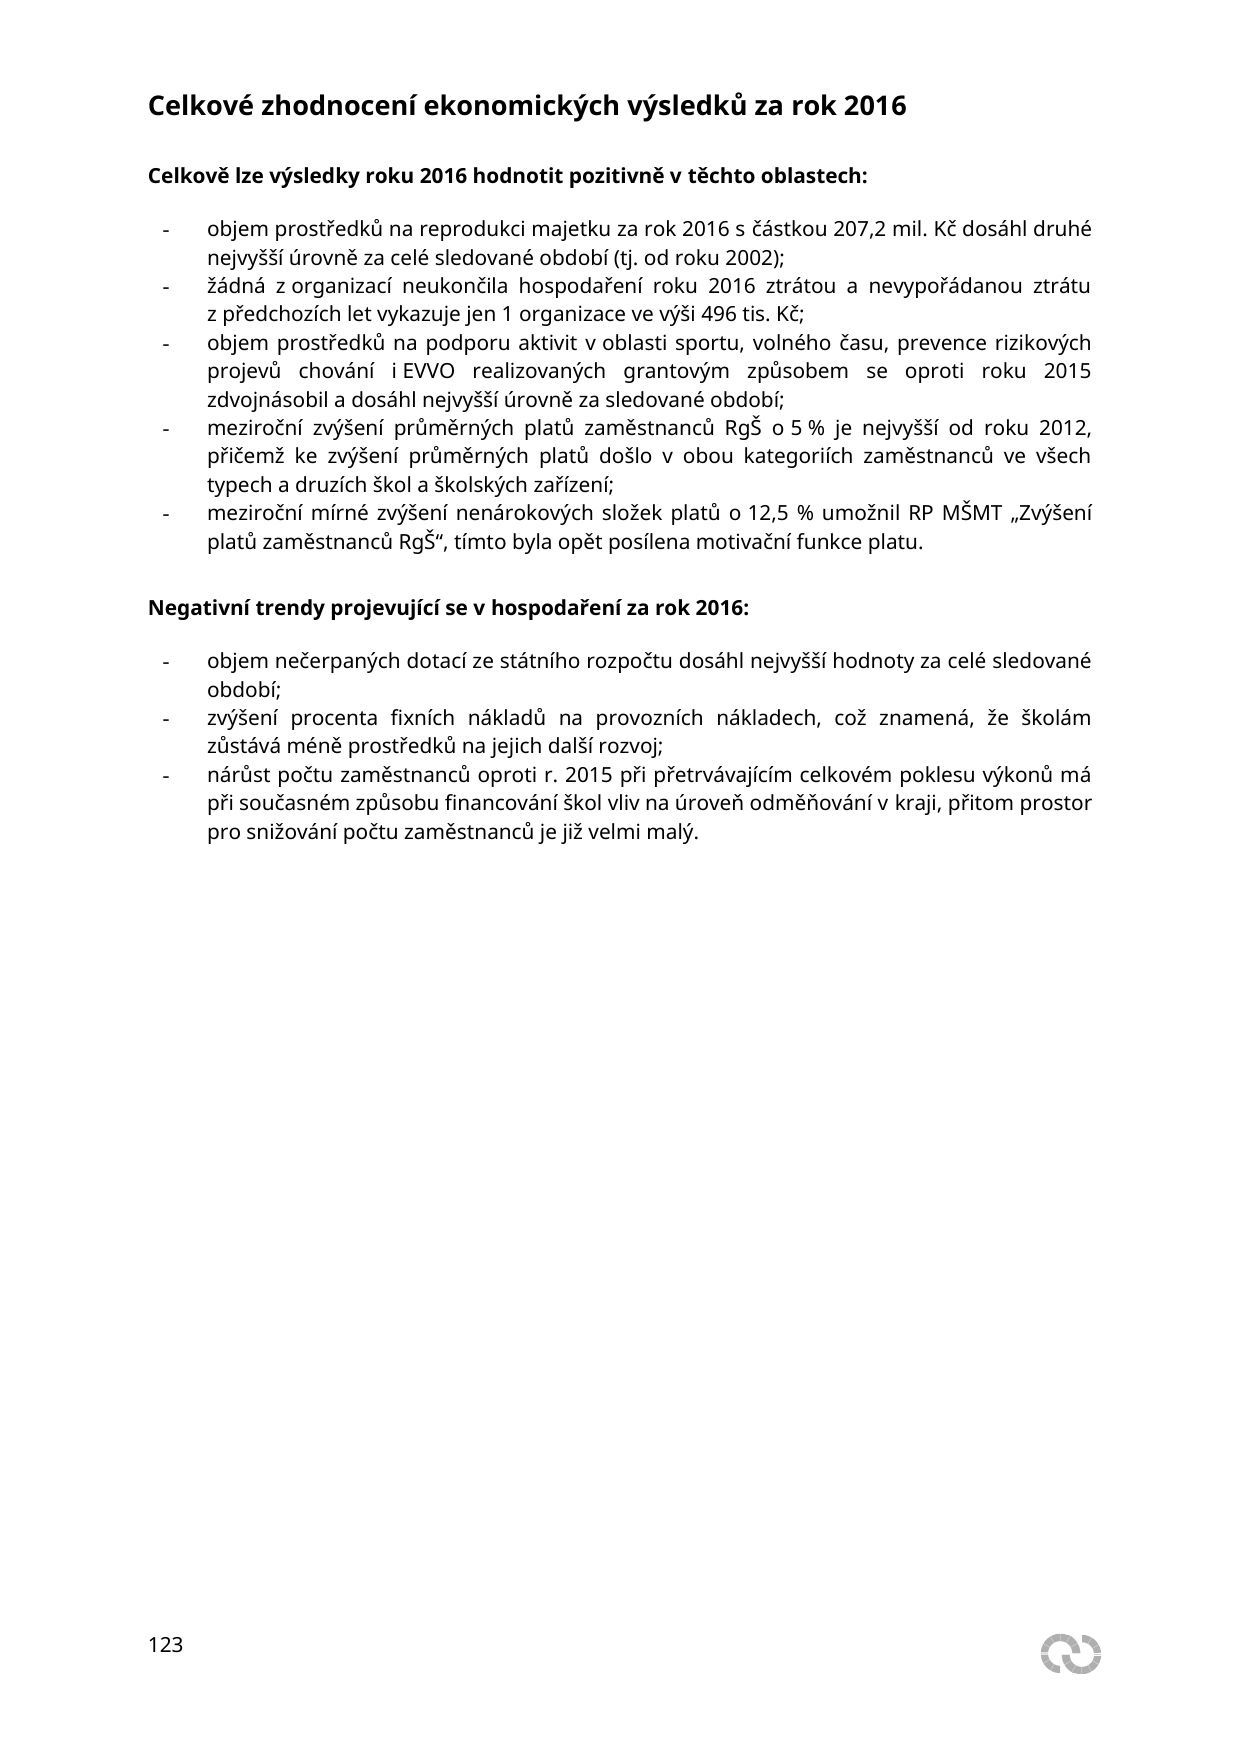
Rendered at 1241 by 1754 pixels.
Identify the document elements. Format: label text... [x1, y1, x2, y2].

list meziroční zvýšení průměrných platů zaměstnanců RgŠ o 5 % je nejvyšší od roku 2012, přičemž ke zvýšení průměrných platů došlo v obou kategoriích zaměstnanců ve všech typech a druzích škol a školských zařízení; [162, 413, 1092, 498]
list objem prostředků na reprodukci majetku za rok 2016 s částkou 207,2 mil. Kč dosáhl druhé nejvyšší úrovně za celé sledované období (tj. od roku 2002); [162, 214, 1092, 271]
list žádná z organizací neukončila hospodaření roku 2016 ztrátou a nevypořádanou ztrátu z předchozích let vykazuje jen 1 organizace ve výši 496 tis. Kč; [162, 271, 1092, 328]
list objem prostředků na podporu aktivit v oblasti sportu, volného času, prevence rizikových projevů chování i EVVO realizovaných grantovým způsobem se oproti roku 2015 zdvojnásobil a dosáhl nejvyšší úrovně za sledované období; [162, 328, 1092, 413]
list zvýšení procenta fixních nákladů na provozních nákladech, což znamená, že školám zůstává méně prostředků na jejich další rozvoj; [162, 703, 1092, 760]
text Celkově lze výsledky roku 2016 hodnotit pozitivně v těchto oblastech: [148, 161, 1092, 189]
text Negativní trendy projevující se v hospodaření za rok 2016: [148, 593, 1092, 621]
list nárůst počtu zaměstnanců oproti r. 2015 při přetrvávajícím celkovém poklesu výkonů má při současném způsobu financování škol vliv na úroveň odměňování v kraji, přitom prostor pro snižování počtu zaměstnanců je již velmi malý. [162, 760, 1092, 845]
list objem nečerpaných dotací ze státního rozpočtu dosáhl nejvyšší hodnoty za celé sledované období; [162, 646, 1092, 703]
subtitle Celkové zhodnocení ekonomických výsledků za rok 2016 [148, 86, 1092, 123]
list meziroční mírné zvýšení nenárokových složek platů o 12,5 % umožnil RP MŠMT „Zvýšení platů zaměstnanců RgŠ“, tímto byla opět posílena motivační funkce platu. [162, 498, 1092, 555]
